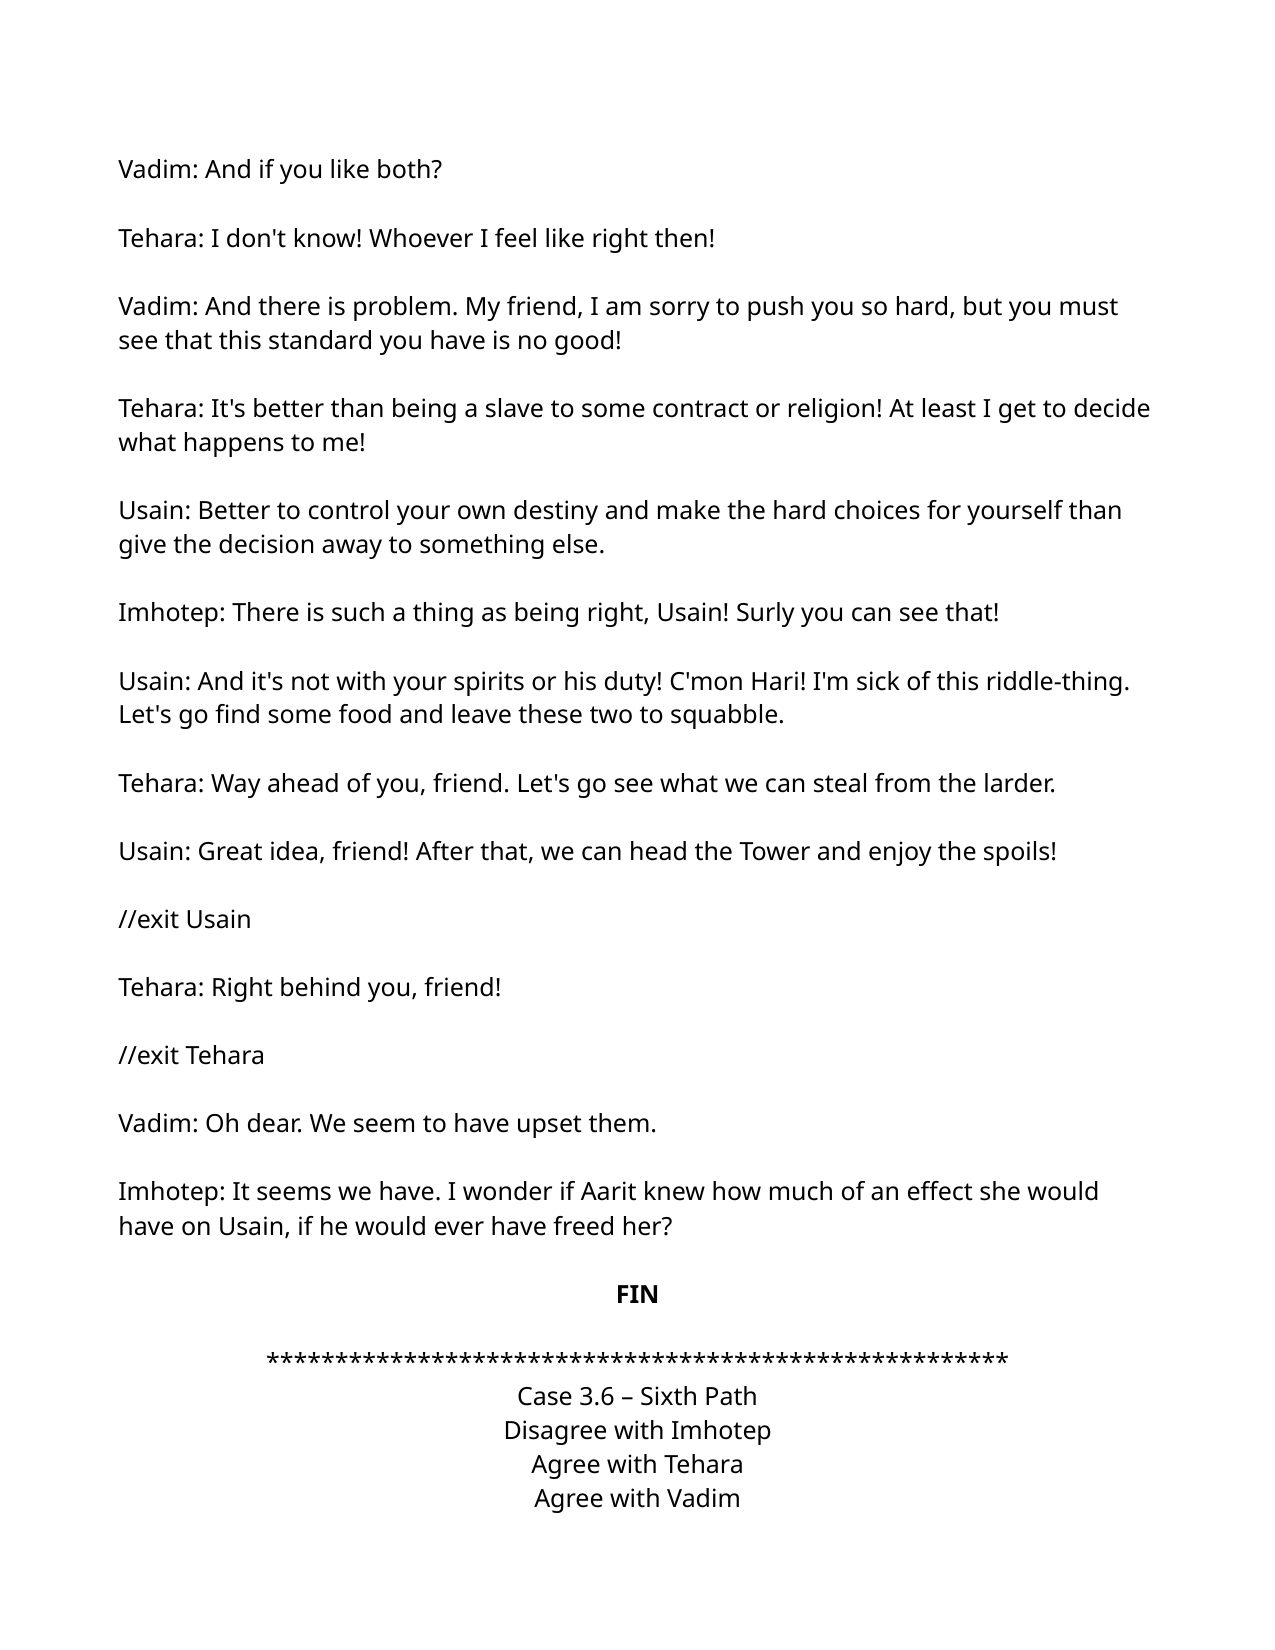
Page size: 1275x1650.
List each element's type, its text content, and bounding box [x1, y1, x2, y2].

text Usain: Better to control your own destiny and make the hard choices for yourself than give the decision away to something else. [118, 493, 1157, 561]
text Disagree with Imhotep [118, 1412, 1157, 1447]
text //exit Usain [118, 902, 1157, 936]
text Imhotep: It seems we have. I wonder if Aarit knew how much of an effect she would have on Usain, if he would ever have freed her? [118, 1174, 1157, 1242]
text Agree with Tehara [118, 1447, 1157, 1481]
text //exit Tehara [118, 1038, 1157, 1072]
text Vadim: And if you like both? [118, 152, 1157, 186]
text Tehara: Way ahead of you, friend. Let's go see what we can steal from the larder. [118, 765, 1157, 799]
text Vadim: And there is problem. My friend, I am sorry to push you so hard, but you must see that this standard you have is no good! [118, 288, 1157, 357]
text Imhotep: There is such a thing as being right, Usain! Surly you can see that! [118, 595, 1157, 629]
text Tehara: I don't know! Whoever I feel like right then! [118, 220, 1157, 254]
text ****************************************************** [118, 1344, 1157, 1378]
text FIN [118, 1276, 1157, 1310]
text Tehara: Right behind you, friend! [118, 970, 1157, 1004]
text Tehara: It's better than being a slave to some contract or religion! At least I get to decide what happens to me! [118, 391, 1157, 459]
text Agree with Vadim [118, 1481, 1157, 1515]
text Case 3.6 – Sixth Path [118, 1378, 1157, 1412]
text Usain: Great idea, friend! After that, we can head the Tower and enjoy the spoils! [118, 833, 1157, 867]
text Usain: And it's not with your spirits or his duty! C'mon Hari! I'm sick of this riddle-thing. Let's go find some food and leave these two to squabble. [118, 663, 1157, 731]
text Vadim: Oh dear. We seem to have upset them. [118, 1106, 1157, 1140]
